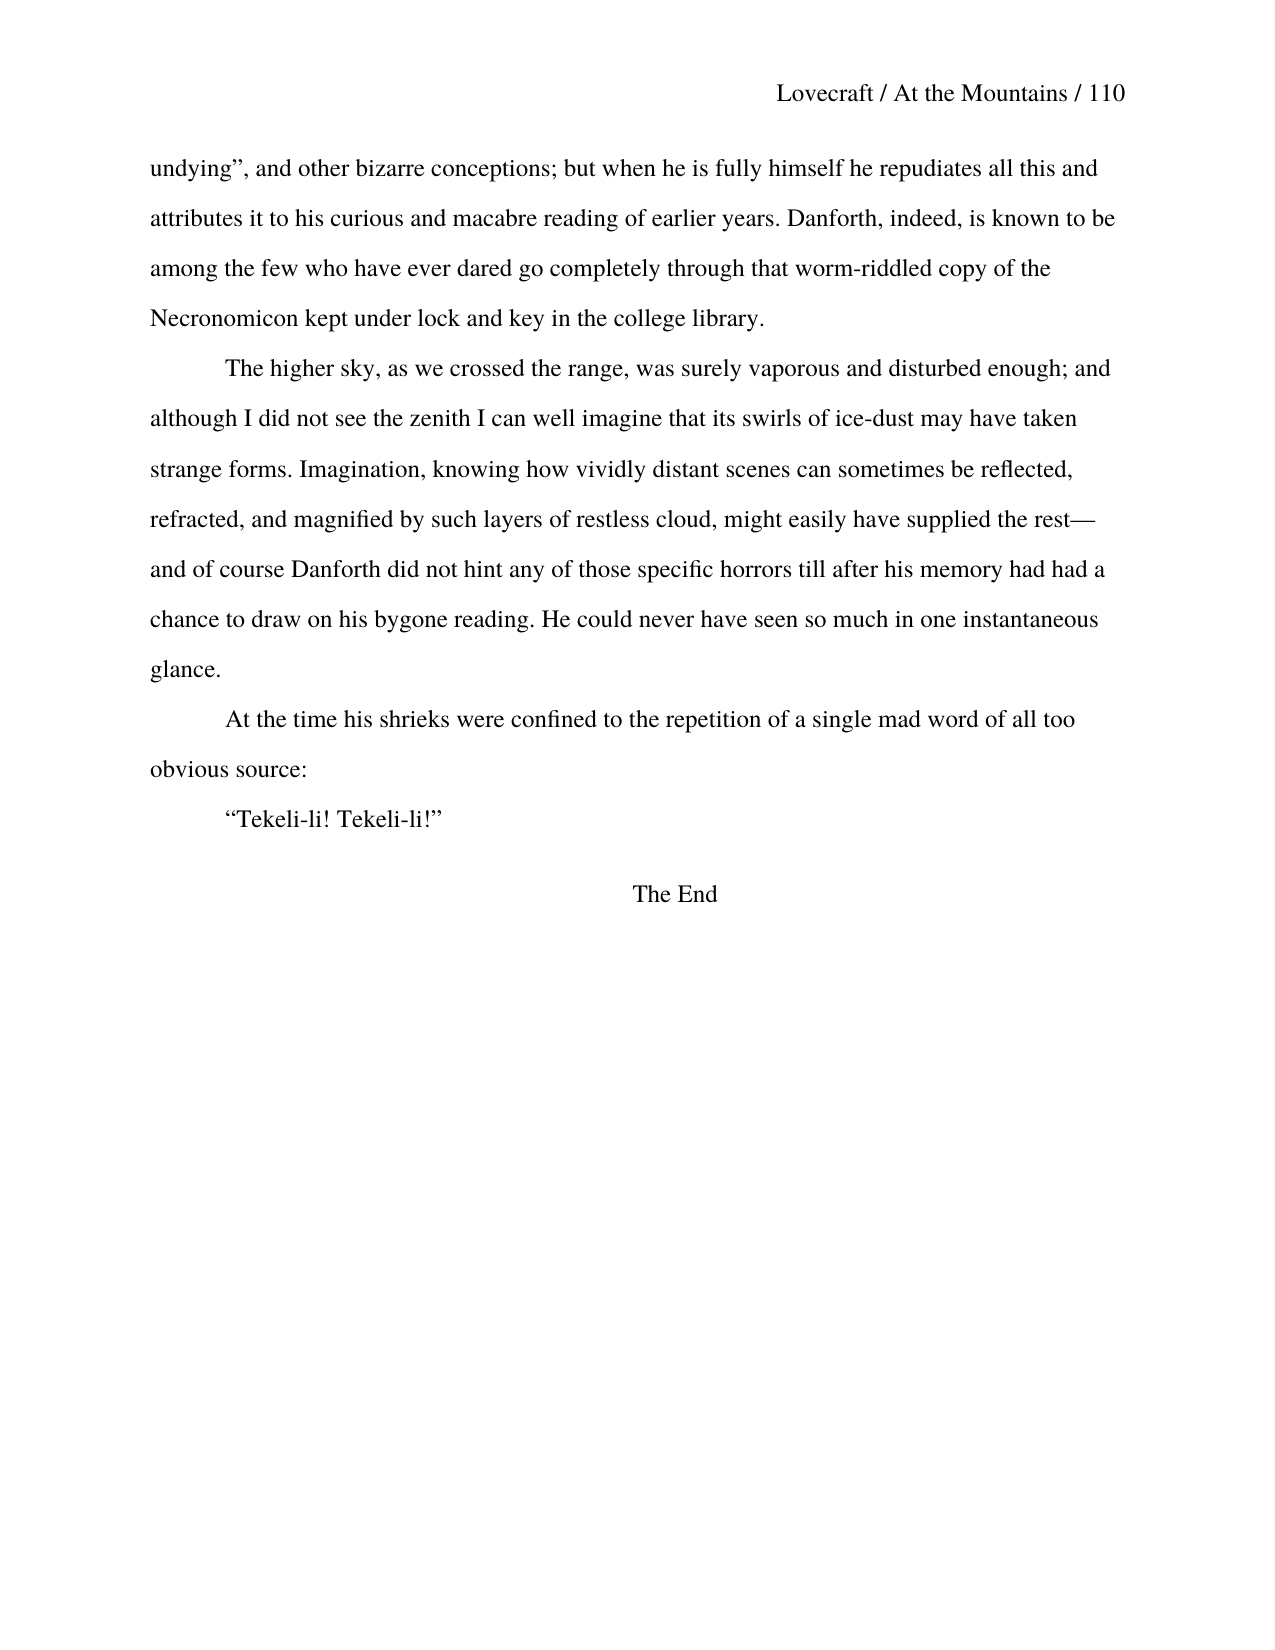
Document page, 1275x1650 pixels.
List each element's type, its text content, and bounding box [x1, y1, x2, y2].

text The higher sky, as we crossed the range, was surely vaporous and disturbed enough; and although I did not see the zenith I can well imagine that its swirls of ice-dust may have taken strange forms. Imagination, knowing how vividly distant scenes can sometimes be reflected, refracted, and magnified by such layers of restless cloud, might easily have supplied the rest—and of course Danforth did not hint any of those specific horrors till after his memory had had a chance to draw on his bygone reading. He could never have seen so much in one instantaneous glance. [150, 350, 1125, 684]
text The End [225, 876, 1125, 910]
text undying”, and other bizarre conceptions; but when he is fully himself he repudiates all this and attributes it to his curious and macabre reading of earlier years. Danforth, indeed, is known to be among the few who have ever dared go completely through that worm-riddled copy of the Necronomicon kept under lock and key in the college library. [150, 150, 1125, 334]
text “Tekeli-li! Tekeli-li!” [150, 801, 1125, 835]
text At the time his shrieks were confined to the repetition of a single mad word of all too obvious source: [150, 701, 1125, 785]
